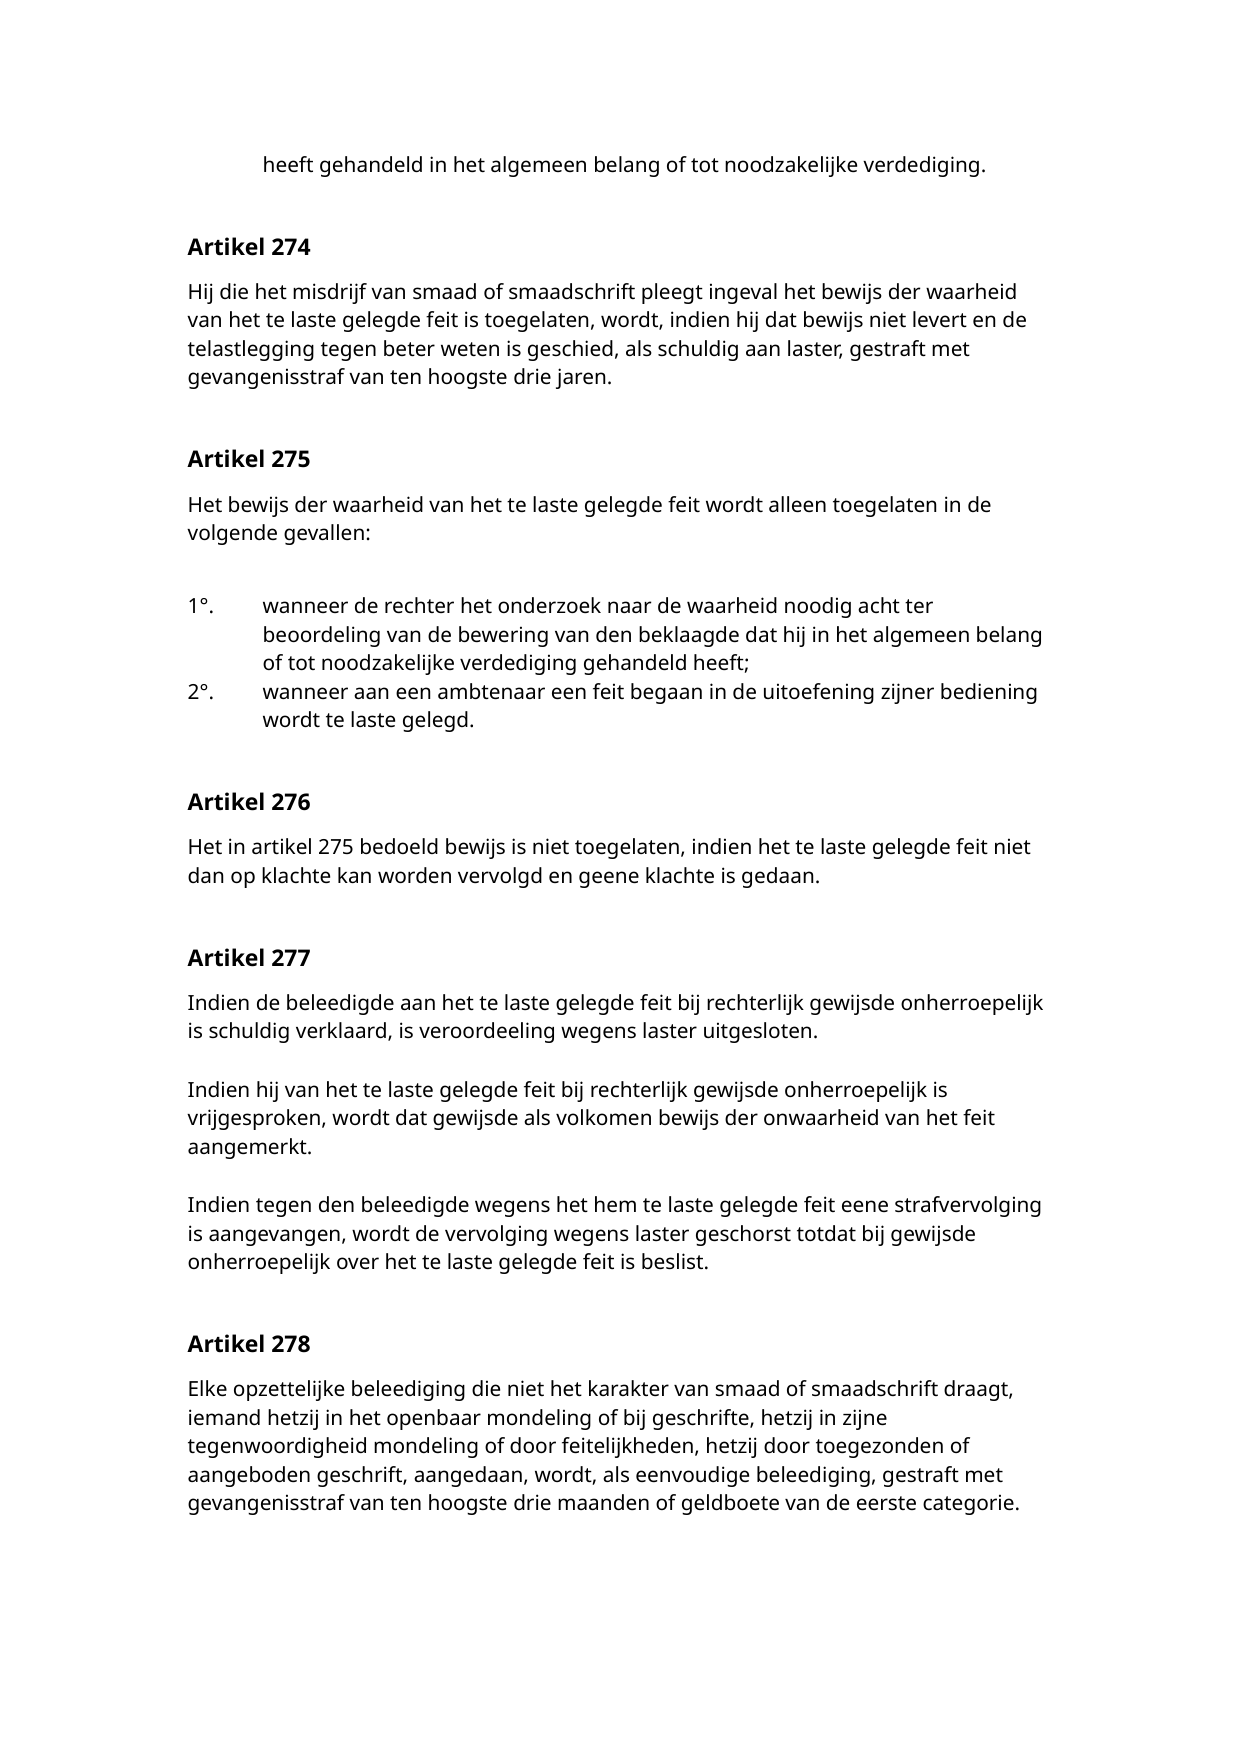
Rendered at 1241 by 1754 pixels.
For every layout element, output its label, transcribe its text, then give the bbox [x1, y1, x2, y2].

list wanneer de rechter het onderzoek naar de waarheid noodig acht ter beoordeling van de bewering van den beklaagde dat hij in het algemeen belang of tot noodzakelijke verdediging gehandeld heeft; [187, 592, 1053, 677]
text Indien de beleedigde aan het te laste gelegde feit bij rechterlijk gewijsde onherroepelijk is schuldig verklaard, is veroordeeling wegens laster uitgesloten. [187, 988, 1053, 1045]
text Elke opzettelijke beleediging die niet het karakter van smaad of smaadschrift draagt, iemand hetzij in het openbaar mondeling of bij geschrifte, hetzij in zijne tegenwoordigheid mondeling of door feitelijkheden, hetzij door toegezonden of aangeboden geschrift, aangedaan, wordt, als eenvoudige beleediging, gestraft met gevangenisstraf van ten hoogste drie maanden of geldboete van de eerste categorie. [187, 1374, 1053, 1517]
subtitle Artikel 278 [187, 1328, 1053, 1359]
text Hij die het misdrijf van smaad of smaadschrift pleegt ingeval het bewijs der waarheid van het te laste gelegde feit is toegelaten, wordt, indien hij dat bewijs niet levert en de telastlegging tegen beter weten is geschied, als schuldig aan laster, gestraft met gevangenisstraf van ten hoogste drie jaren. [187, 277, 1053, 391]
subtitle Artikel 276 [187, 786, 1053, 817]
list heeft gehandeld in het algemeen belang of tot noodzakelijke verdediging. [187, 150, 1053, 178]
list wanneer aan een ambtenaar een feit begaan in de uitoefening zijner bediening wordt te laste gelegd. [187, 677, 1053, 734]
subtitle Artikel 275 [187, 443, 1053, 475]
text Indien hij van het te laste gelegde feit bij rechterlijk gewijsde onherroepelijk is vrijgesproken, wordt dat gewijsde als volkomen bewijs der onwaarheid van het feit aangemerkt. [187, 1075, 1053, 1160]
subtitle Artikel 274 [187, 231, 1053, 262]
text Het in artikel 275 bedoeld bewijs is niet toegelaten, indien het te laste gelegde feit niet dan op klachte kan worden vervolgd en geene klachte is gedaan. [187, 832, 1053, 889]
text Het bewijs der waarheid van het te laste gelegde feit wordt alleen toegelaten in de volgende gevallen: [187, 490, 1053, 547]
text Indien tegen den beleedigde wegens het hem te laste gelegde feit eene strafvervolging is aangevangen, wordt de vervolging wegens laster geschorst totdat bij gewijsde onherroepelijk over het te laste gelegde feit is beslist. [187, 1190, 1053, 1276]
subtitle Artikel 277 [187, 942, 1053, 973]
